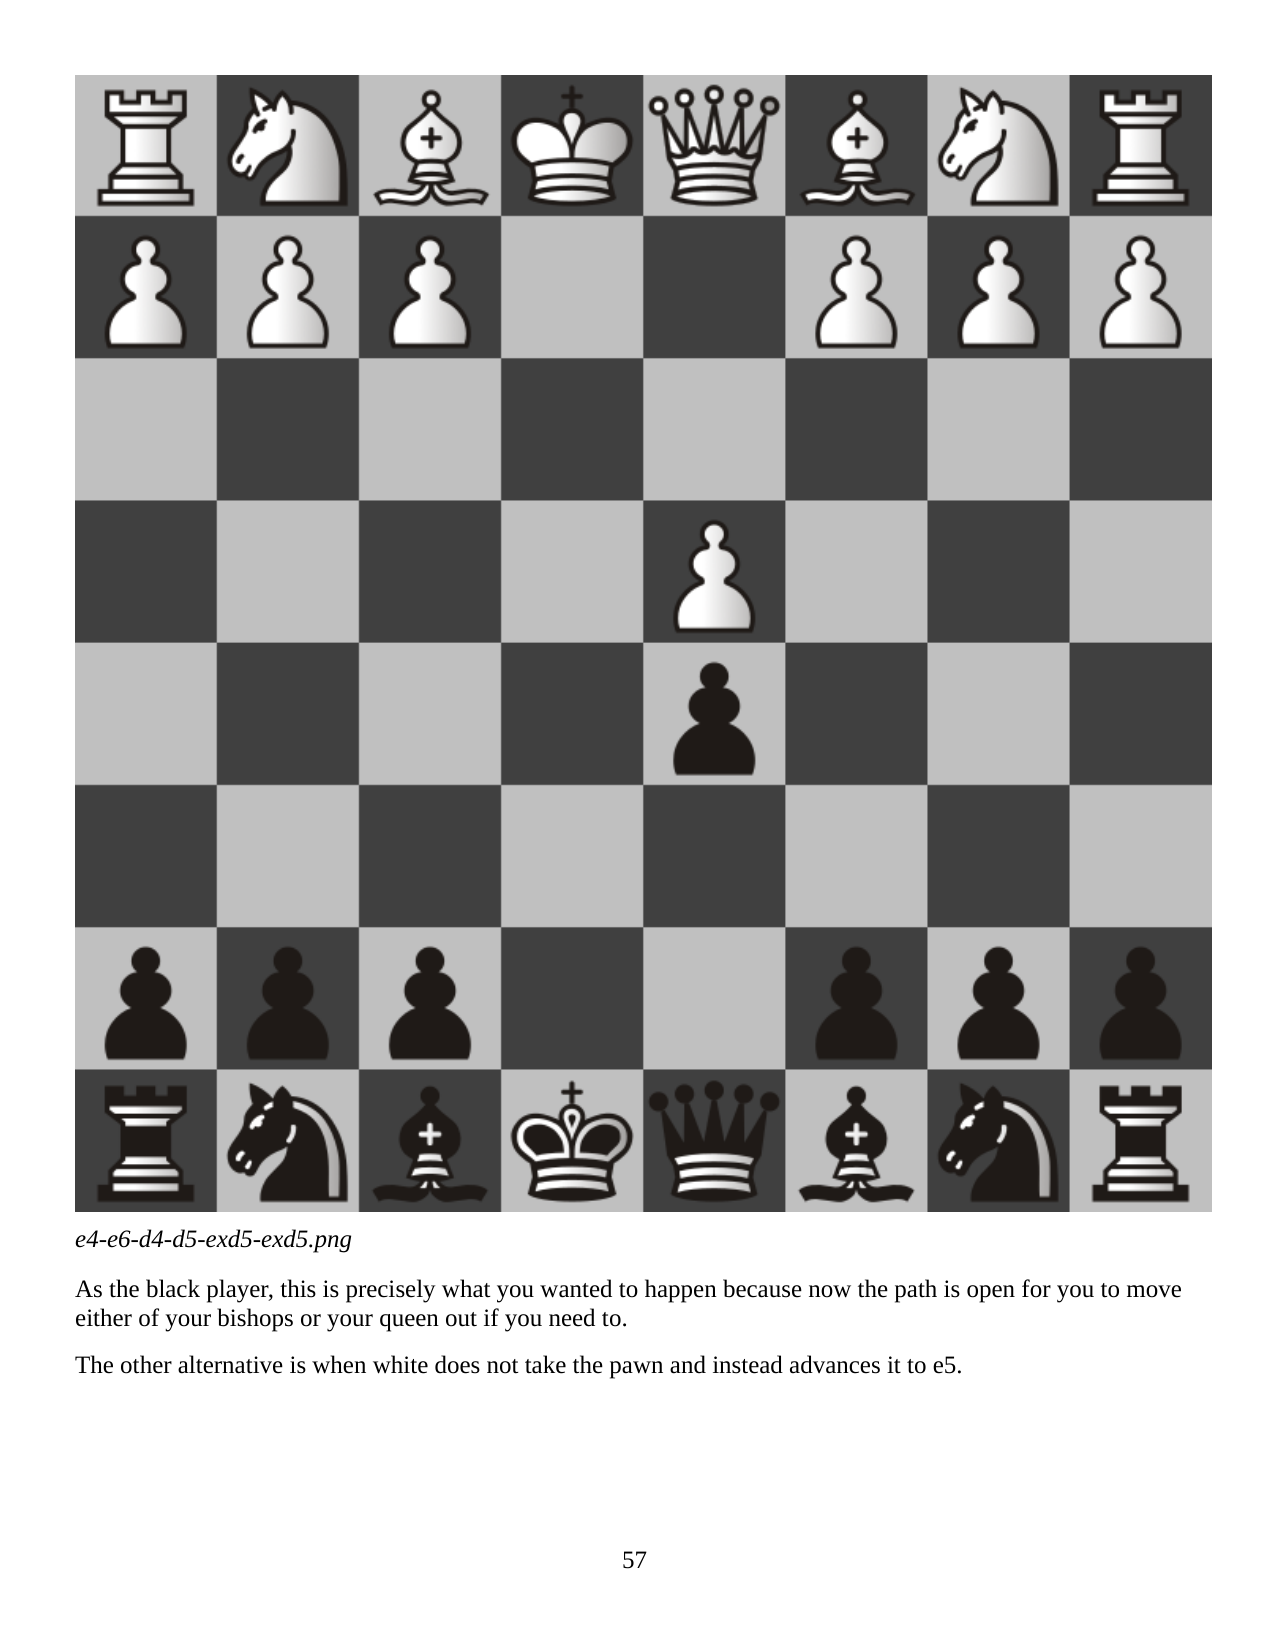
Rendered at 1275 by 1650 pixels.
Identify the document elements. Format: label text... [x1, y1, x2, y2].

picture [75, 75, 1212, 1212]
text As the black player, this is precisely what you wanted to happen because now the path is open for you to move either of your bishops or your queen out if you need to. [75, 1274, 1200, 1332]
text e4-e6-d4-d5-exd5-exd5.png [75, 1224, 1200, 1253]
text The other alternative is when white does not take the pawn and instead advances it to e5. [75, 1350, 1200, 1379]
